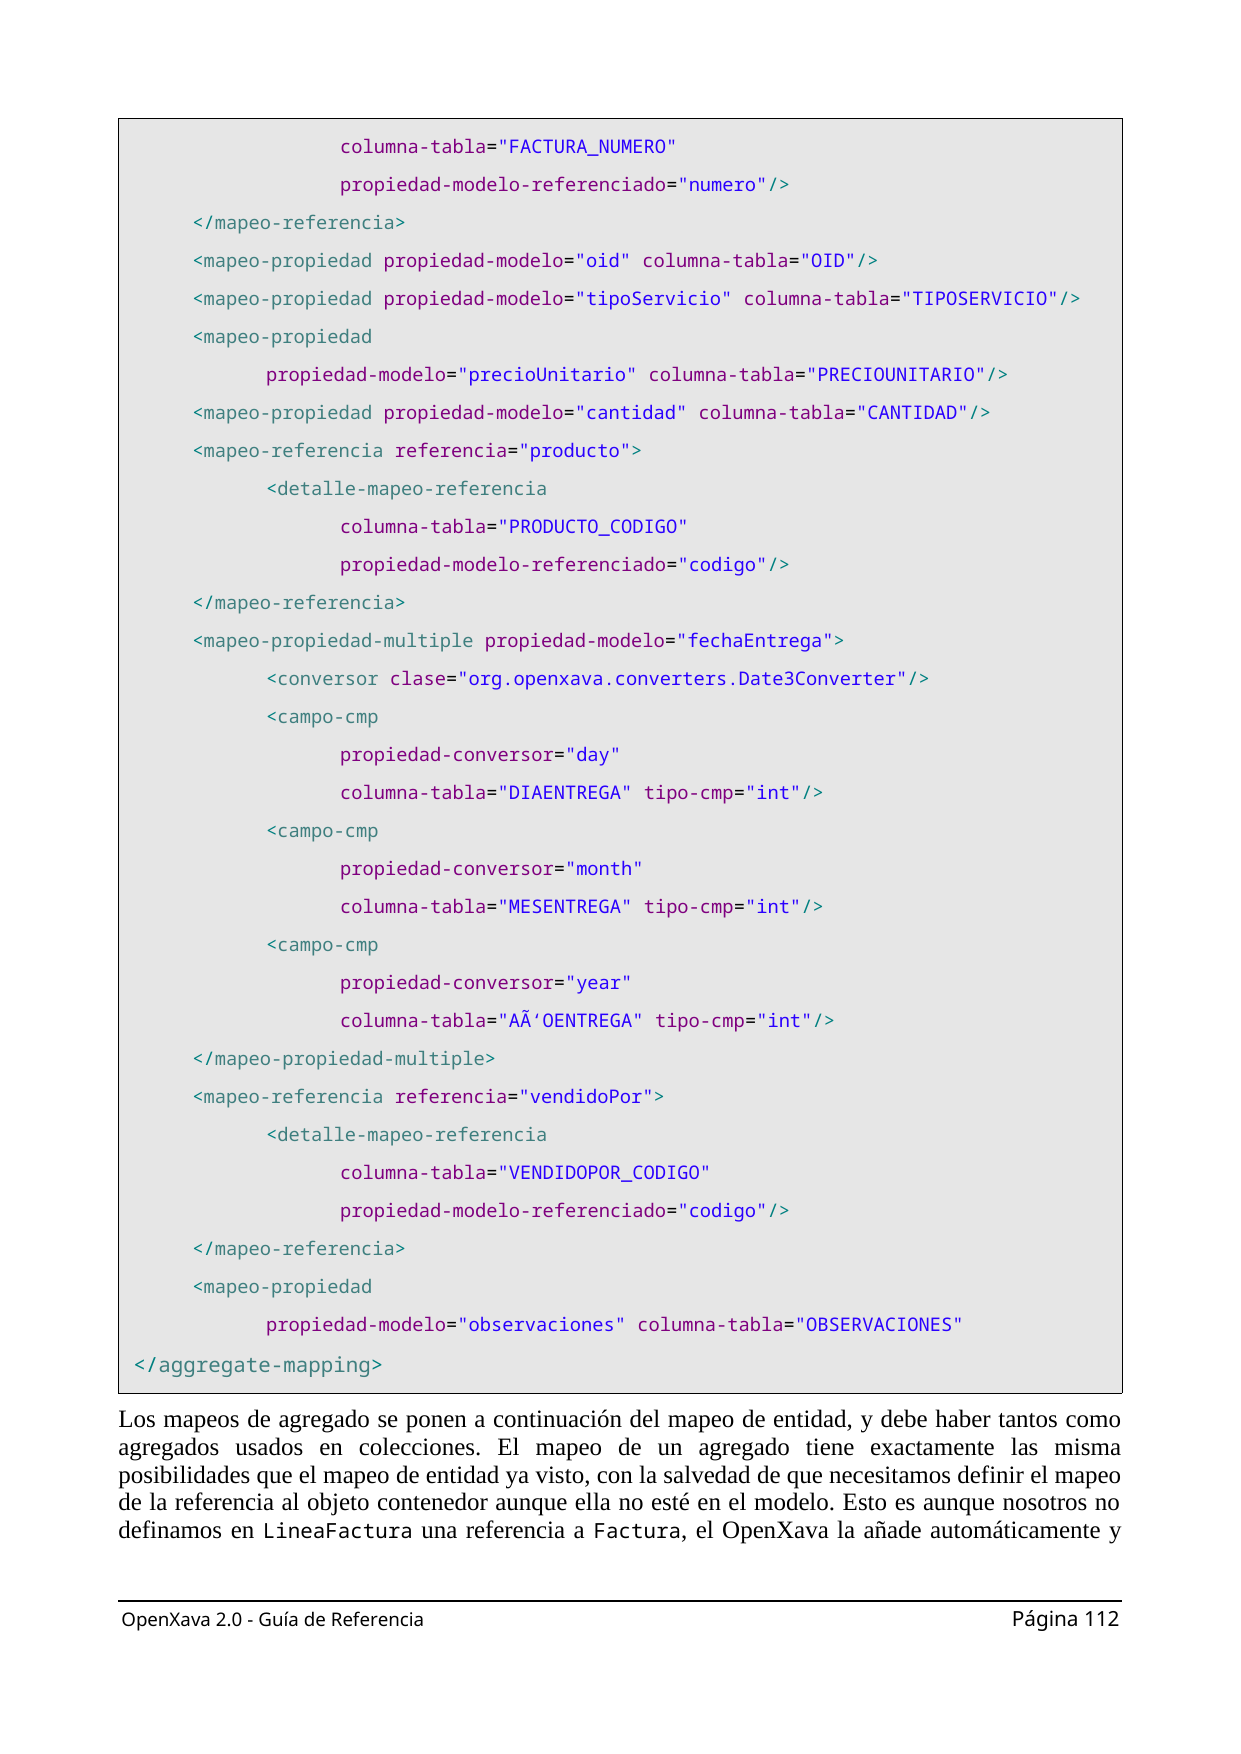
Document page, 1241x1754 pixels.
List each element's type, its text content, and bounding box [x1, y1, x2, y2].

text columna-tabla="DIAENTREGA" tipo-cmp="int"/> [119, 764, 1122, 802]
text <mapeo-propiedad [119, 1259, 1122, 1297]
text Los mapeos de agregado se ponen a continuación del mapeo de entidad, y debe haber tantos como agregados usados en colecciones. El mapeo de un agregado tiene exactamente las misma posibilidades que el mapeo de entidad ya visto, con la salvedad de que necesitamos definir el mapeo de la referencia al objeto contenedor aunque ella no esté en el modelo. Esto es aunque nosotros no definamos en LineaFactura una referencia a Factura, el OpenXava la añade automáticamente y [118, 1405, 1122, 1544]
text <mapeo-propiedad propiedad-modelo="oid" columna-tabla="OID"/> [119, 232, 1122, 270]
text <mapeo-propiedad [119, 308, 1122, 346]
text <mapeo-propiedad propiedad-modelo="tipoServicio" columna-tabla="TIPOSERVICIO"/> [119, 270, 1122, 308]
text columna-tabla="VENDIDOPOR_CODIGO" [119, 1145, 1122, 1183]
text </mapeo-referencia> [119, 1221, 1122, 1259]
text columna-tabla="FACTURA_NUMERO" [119, 119, 1122, 156]
text <campo-cmp [119, 688, 1122, 726]
text propiedad-conversor="day" [119, 726, 1122, 764]
text </mapeo-referencia> [119, 574, 1122, 612]
text <detalle-mapeo-referencia [119, 1107, 1122, 1145]
text propiedad-modelo-referenciado="codigo"/> [119, 536, 1122, 574]
text <mapeo-referencia referencia="producto"> [119, 422, 1122, 460]
text <detalle-mapeo-referencia [119, 460, 1122, 498]
text columna-tabla="AÃ‘OENTREGA" tipo-cmp="int"/> [119, 993, 1122, 1031]
text <mapeo-propiedad propiedad-modelo="cantidad" columna-tabla="CANTIDAD"/> [119, 384, 1122, 422]
text <campo-cmp [119, 802, 1122, 841]
text </mapeo-propiedad-multiple> [119, 1031, 1122, 1069]
text propiedad-modelo="observaciones" columna-tabla="OBSERVACIONES" [119, 1297, 1122, 1335]
text propiedad-modelo="precioUnitario" columna-tabla="PRECIOUNITARIO"/> [119, 346, 1122, 384]
text </aggregate-mapping> [119, 1335, 1122, 1393]
text propiedad-conversor="year" [119, 954, 1122, 993]
text <mapeo-propiedad-multiple propiedad-modelo="fechaEntrega"> [119, 612, 1122, 650]
text <conversor clase="org.openxava.converters.Date3Converter"/> [119, 650, 1122, 688]
text columna-tabla="PRODUCTO_CODIGO" [119, 498, 1122, 536]
text propiedad-modelo-referenciado="codigo"/> [119, 1183, 1122, 1221]
text </mapeo-referencia> [119, 194, 1122, 232]
text <campo-cmp [119, 917, 1122, 954]
text propiedad-conversor="month" [119, 841, 1122, 878]
text propiedad-modelo-referenciado="numero"/> [119, 156, 1122, 194]
text <mapeo-referencia referencia="vendidoPor"> [119, 1069, 1122, 1107]
text columna-tabla="MESENTREGA" tipo-cmp="int"/> [119, 878, 1122, 917]
